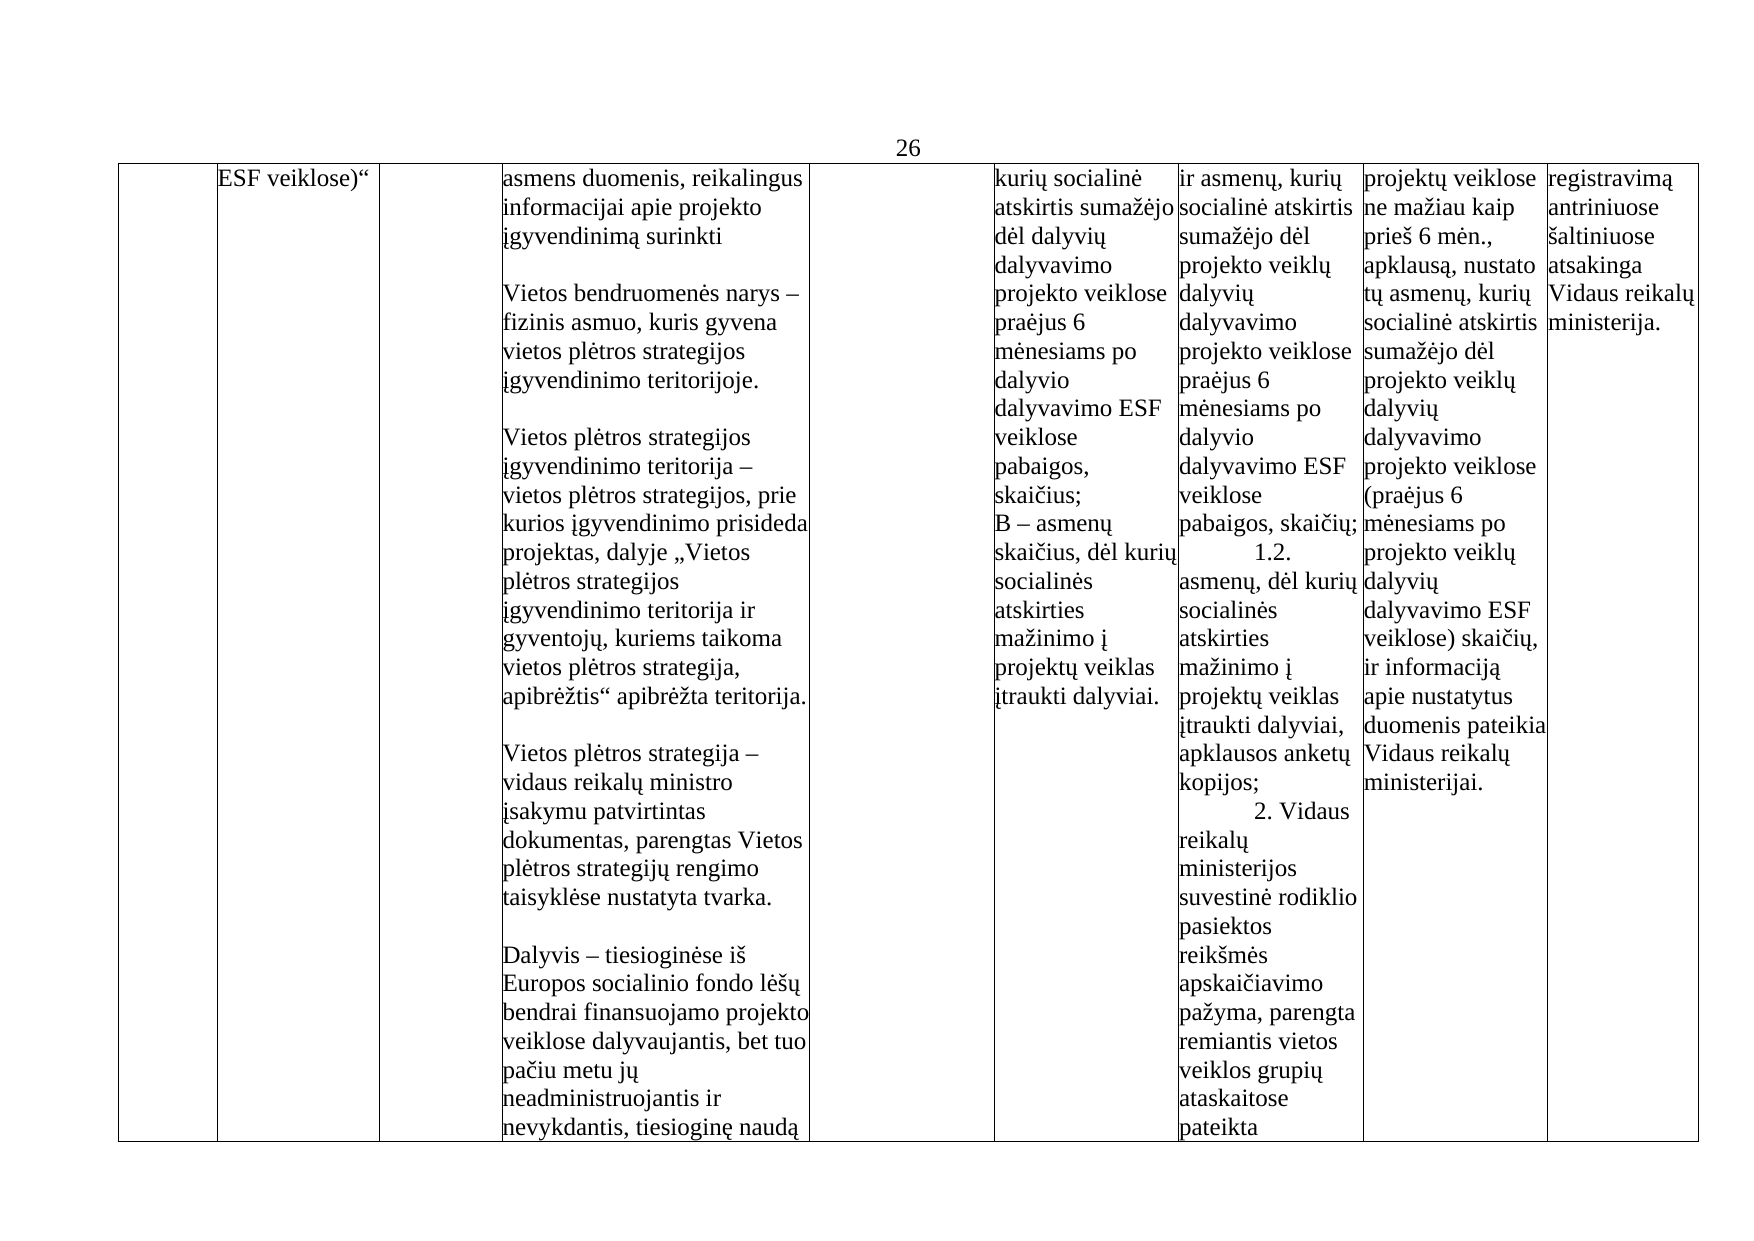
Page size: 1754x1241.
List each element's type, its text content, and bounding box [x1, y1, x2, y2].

table_cell kurių socialinė atskirtis sumažėjo dėl dalyvių dalyvavimo projekto veiklose praėjus 6 mėnesiams po dalyvio dalyvavimo ESF veiklose pabaigos, skaičius; B – asmenų skaičius, dėl kurių socialinės atskirties mažinimo į projektų veiklas įtraukti dalyviai. [995, 164, 1178, 1141]
table_cell asmens duomenis, reikalingus informacijai apie projekto įgyvendinimą surinkti Vietos bendruomenės narys – fizinis asmuo, kuris gyvena vietos plėtros strategijos įgyvendinimo teritorijoje. Vietos plėtros strategijos įgyvendinimo teritorija – vietos plėtros strategijos, prie kurios įgyvendinimo prisideda projektas, dalyje „Vietos plėtros strategijos įgyvendinimo teritorija ir gyventojų, kuriems taikoma vietos plėtros strategija, apibrėžtis“ apibrėžta teritorija. Vietos plėtros strategija – vidaus reikalų ministro įsakymu patvirtintas dokumentas, parengtas Vietos plėtros strategijų rengimo taisyklėse nustatyta tvarka. Dalyvis – tiesioginėse iš Europos socialinio fondo lėšų bendrai finansuojamo projekto veiklose dalyvaujantis, bet tuo pačiu metu jų neadministruojantis ir nevykdantis, tiesioginę naudą [503, 164, 809, 1141]
table_cell registravimą antriniuose šaltiniuose atsakinga Vidaus reikalų ministerija. [1548, 164, 1698, 1141]
table_cell [810, 164, 994, 1141]
table_cell ESF veiklose)“ [218, 164, 379, 1141]
table_cell projektų veiklose ne mažiau kaip prieš 6 mėn., apklausą, nustato tų asmenų, kurių socialinė atskirtis sumažėjo dėl projekto veiklų dalyvių dalyvavimo projekto veiklose (praėjus 6 mėnesiams po projekto veiklų dalyvių dalyvavimo ESF veiklose) skaičių, ir informaciją apie nustatytus duomenis pateikia Vidaus reikalų ministerijai. [1364, 164, 1547, 1141]
table_cell ir asmenų, kurių socialinė atskirtis sumažėjo dėl projekto veiklų dalyvių dalyvavimo projekto veiklose praėjus 6 mėnesiams po dalyvio dalyvavimo ESF veiklose pabaigos, skaičių; 1.2. asmenų, dėl kurių socialinės atskirties mažinimo į projektų veiklas įtraukti dalyviai, apklausos anketų kopijos; 2. Vidaus reikalų ministerijos suvestinė rodiklio pasiektos reikšmės apskaičiavimo pažyma, parengta remiantis vietos veiklos grupių ataskaitose pateikta [1179, 164, 1363, 1141]
table_cell [380, 164, 502, 1141]
table_cell [119, 164, 217, 1141]
